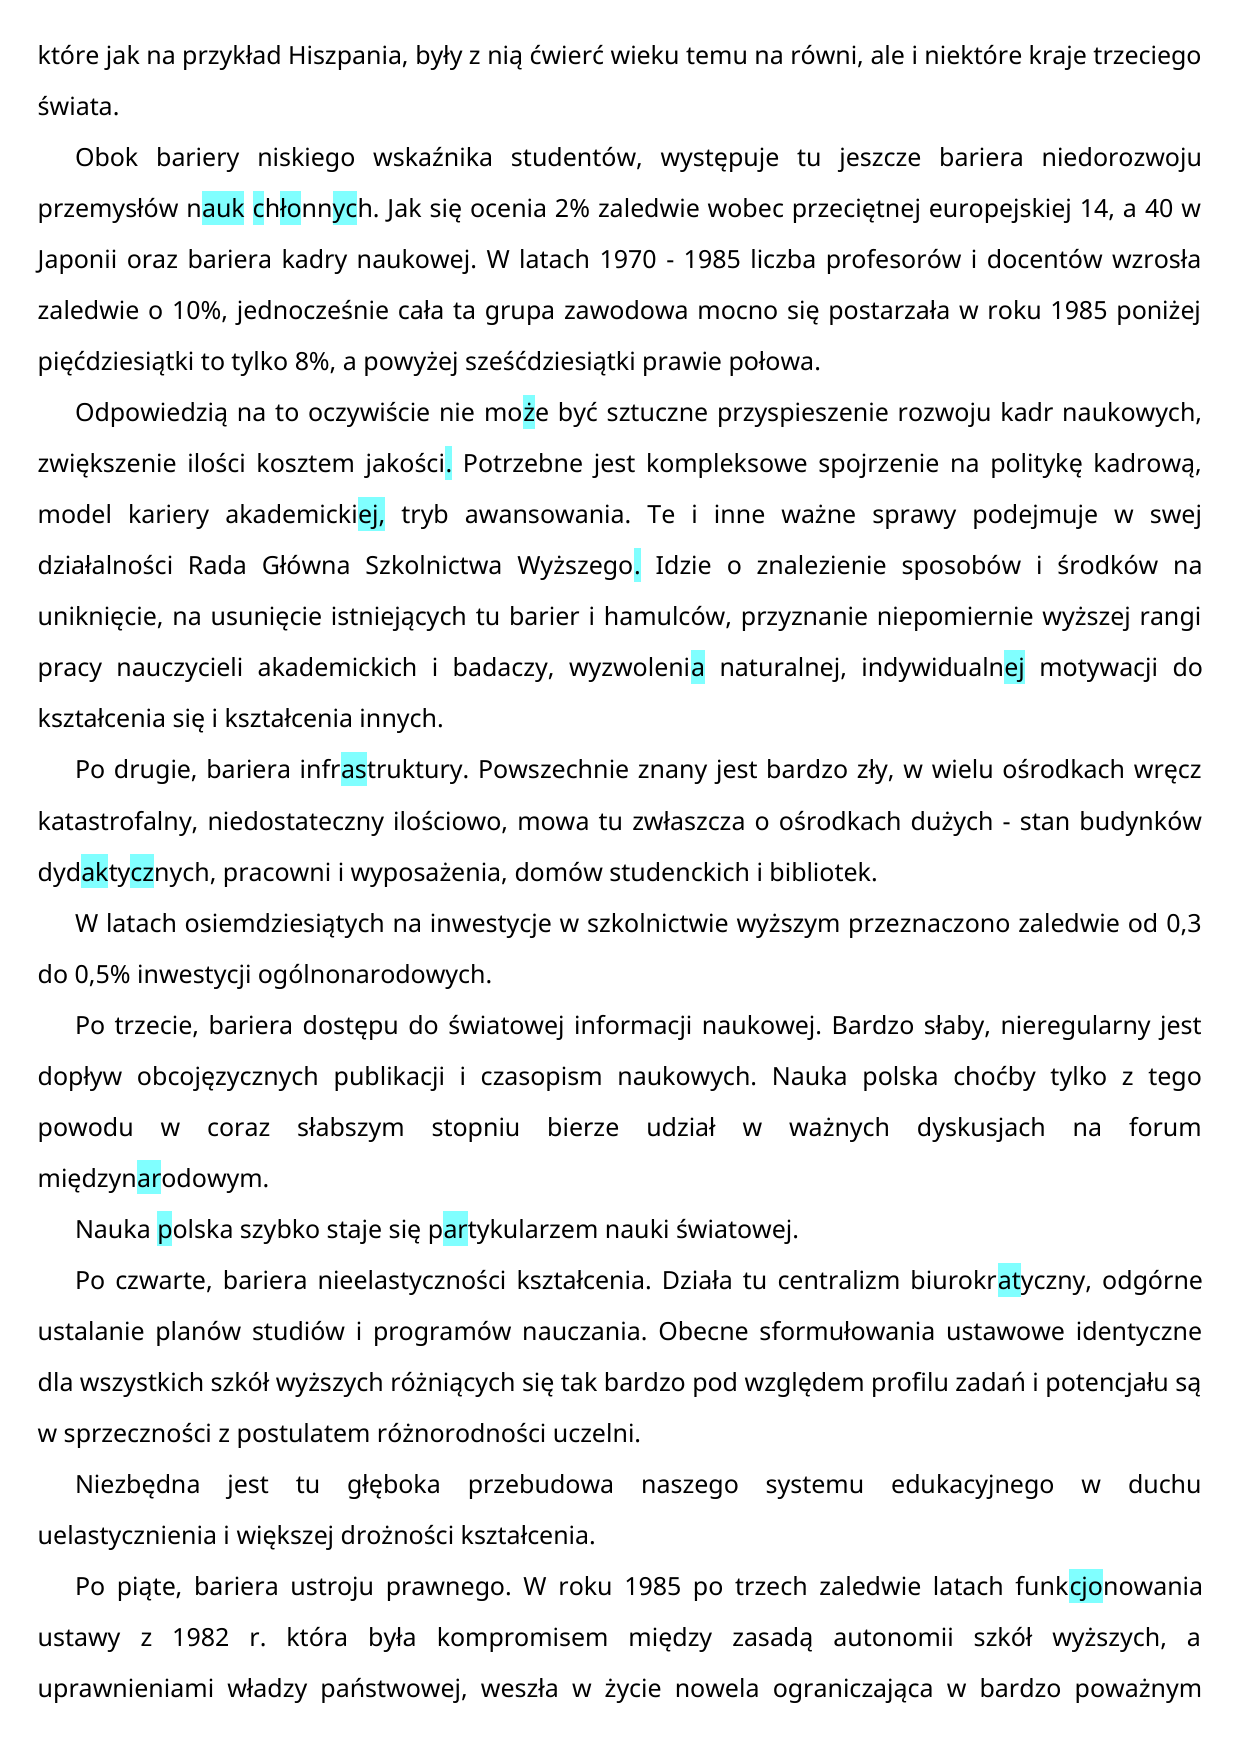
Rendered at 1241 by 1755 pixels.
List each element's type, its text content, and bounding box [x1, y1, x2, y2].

text Po piąte, bariera ustroju prawnego. W roku 1985 po trzech zaledwie latach funkcjonowania ustawy z 1982 r. która była kompromisem między zasadą autonomii szkół wyższych, a uprawnieniami władzy państwowej, weszła w życie nowela ograniczająca w bardzo poważnym [37, 1569, 1203, 1705]
text które jak na przykład Hiszpania, były z nią ćwierć wieku temu na równi, ale i niektóre kraje trzeciego świata. [37, 37, 1203, 123]
text Nauka polska szybko staje się partykularzem nauki światowej. [37, 1211, 1203, 1246]
text Odpowiedzią na to oczywiście nie może być sztuczne przyspieszenie rozwoju kadr naukowych, zwiększenie ilości kosztem jakości. Potrzebne jest kompleksowe spojrzenie na politykę kadrową, model kariery akademickiej, tryb awansowania. Te i inne ważne sprawy podejmuje w swej działalności Rada Główna Szkolnictwa Wyższego. Idzie o znalezienie sposobów i środków na uniknięcie, na usunięcie istniejących tu barier i hamulców, przyznanie niepomiernie wyższej rangi pracy nauczycieli akademickich i badaczy, wyzwolenia naturalnej, indywidualnej motywacji do kształcenia się i kształcenia innych. [37, 395, 1203, 735]
text Po drugie, bariera infrastruktury. Powszechnie znany jest bardzo zły, w wielu ośrodkach wręcz katastrofalny, niedostateczny ilościowo, mowa tu zwłaszcza o ośrodkach dużych - stan budynków dydaktycznych, pracowni i wyposażenia, domów studenckich i bibliotek. [37, 752, 1203, 888]
text Niezbędna jest tu głęboka przebudowa naszego systemu edukacyjnego w duchu uelastycznienia i większej drożności kształcenia. [37, 1467, 1203, 1552]
text Obok bariery niskiego wskaźnika studentów, występuje tu jeszcze bariera niedorozwoju przemysłów nauk chłonnych. Jak się ocenia 2% zaledwie wobec przeciętnej europejskiej 14, a 40 w Japonii oraz bariera kadry naukowej. W latach 1970 - 1985 liczba profesorów i docentów wzrosła zaledwie o 10%, jednocześnie cała ta grupa zawodowa mocno się postarzała w roku 1985 poniżej pięćdziesiątki to tylko 8%, a powyżej sześćdziesiątki prawie połowa. [37, 139, 1203, 378]
text W latach osiemdziesiątych na inwestycje w szkolnictwie wyższym przeznaczono zaledwie od 0,3 do 0,5% inwestycji ogólnonarodowych. [37, 905, 1203, 990]
text Po trzecie, bariera dostępu do światowej informacji naukowej. Bardzo słaby, nieregularny jest dopływ obcojęzycznych publikacji i czasopism naukowych. Nauka polska choćby tylko z tego powodu w coraz słabszym stopniu bierze udział w ważnych dyskusjach na forum międzynarodowym. [37, 1007, 1203, 1194]
text Po czwarte, bariera nieelastyczności kształcenia. Działa tu centralizm biurokratyczny, odgórne ustalanie planów studiów i programów nauczania. Obecne sformułowania ustawowe identyczne dla wszystkich szkół wyższych różniących się tak bardzo pod względem profilu zadań i potencjału są w sprzeczności z postulatem różnorodności uczelni. [37, 1262, 1203, 1450]
